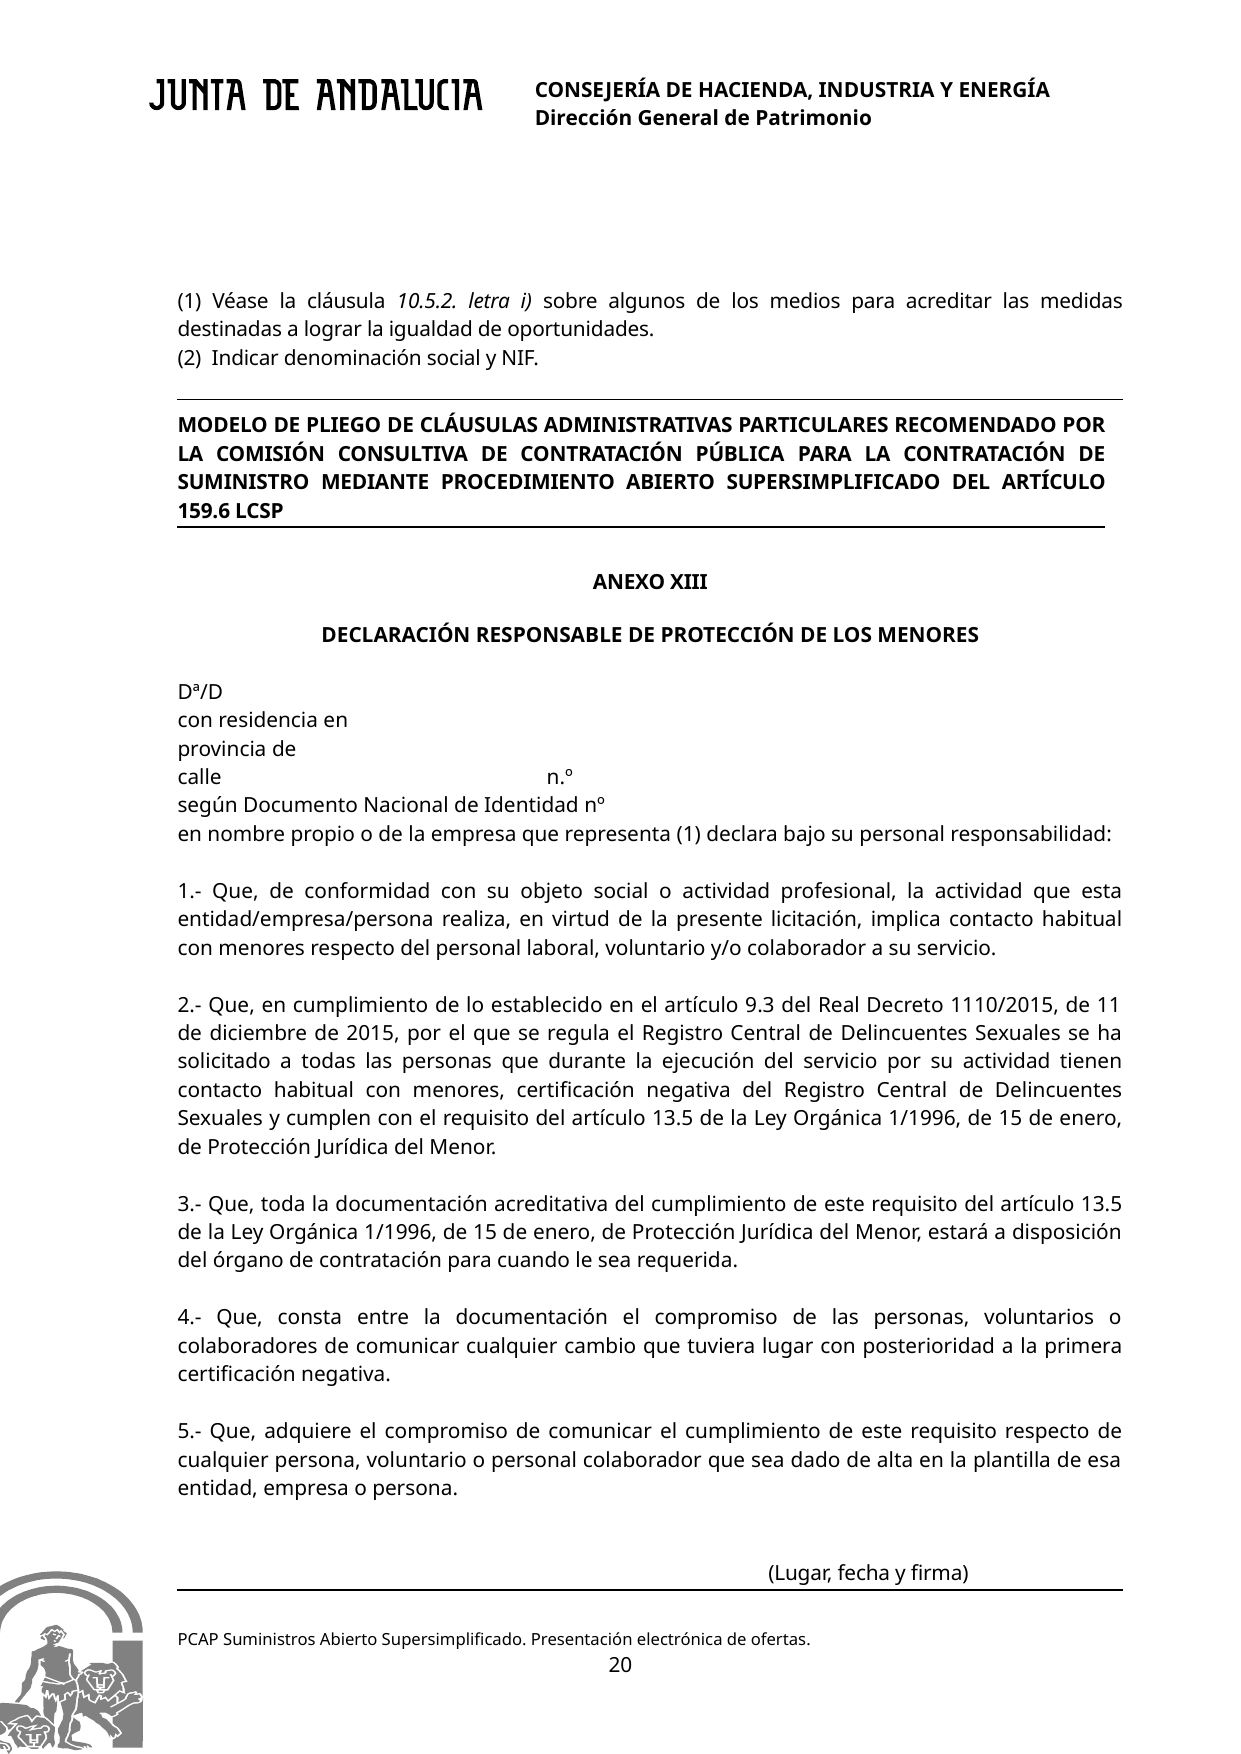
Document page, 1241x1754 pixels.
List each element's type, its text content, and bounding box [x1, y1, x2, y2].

text 4.- Que, consta entre la documentación el compromiso de las personas, voluntarios o colaboradores de comunicar cualquier cambio que tuviera lugar con posterioridad a la primera certificación negativa. [177, 1302, 1123, 1388]
text MODELO DE PLIEGO DE CLÁUSULAS ADMINISTRATIVAS PARTICULARES RECOMENDADO POR LA COMISIÓN CONSULTIVA DE CONTRATACIÓN PÚBLICA PARA LA CONTRATACIÓN DE SUMINISTRO MEDIANTE PROCEDIMIENTO ABIERTO SUPERSIMPLIFICADO DEL ARTÍCULO 159.6 LCSP [177, 410, 1105, 526]
text (1) Véase la cláusula 10.5.2. letra i) sobre algunos de los medios para acreditar las medidas destinadas a lograr la igualdad de oportunidades. [177, 286, 1123, 343]
text provincia de [177, 734, 1123, 762]
text (Lugar, fecha y firma) [177, 1558, 1123, 1589]
text 5.- Que, adquiere el compromiso de comunicar el cumplimiento de este requisito respecto de cualquier persona, voluntario o personal colaborador que sea dado de alta en la plantilla de esa entidad, empresa o persona. [177, 1416, 1123, 1502]
text con residencia en [177, 705, 1123, 734]
text (2) Indicar denominación social y NIF. [177, 343, 1123, 371]
text 2.- Que, en cumplimiento de lo establecido en el artículo 9.3 del Real Decreto 1110/2015, de 11 de diciembre de 2015, por el que se regula el Registro Central de Delincuentes Sexuales se ha solicitado a todas las personas que durante la ejecución del servicio por su actividad tienen contacto habitual con menores, certificación negativa del Registro Central de Delincuentes Sexuales y cumplen con el requisito del artículo 13.5 de la Ley Orgánica 1/1996, de 15 de enero, de Protección Jurídica del Menor. [177, 990, 1123, 1160]
text calle n.º [177, 762, 1123, 791]
text 3.- Que, toda la documentación acreditativa del cumplimiento de este requisito del artículo 13.5 de la Ley Orgánica 1/1996, de 15 de enero, de Protección Jurídica del Menor, estará a disposición del órgano de contratación para cuando le sea requerida. [177, 1189, 1123, 1274]
text Dª/D [177, 677, 1123, 705]
text 1.- Que, de conformidad con su objeto social o actividad profesional, la actividad que esta entidad/empresa/persona realiza, en virtud de la presente licitación, implica contacto habitual con menores respecto del personal laboral, voluntario y/o colaborador a su servicio. [177, 876, 1123, 961]
text DECLARACIÓN RESPONSABLE DE PROTECCIÓN DE LOS MENORES [177, 620, 1123, 648]
text según Documento Nacional de Identidad nº [177, 791, 1123, 819]
text ANEXO XIII [177, 567, 1123, 596]
text en nombre propio o de la empresa que representa (1) declara bajo su personal responsabilidad: [177, 819, 1123, 847]
